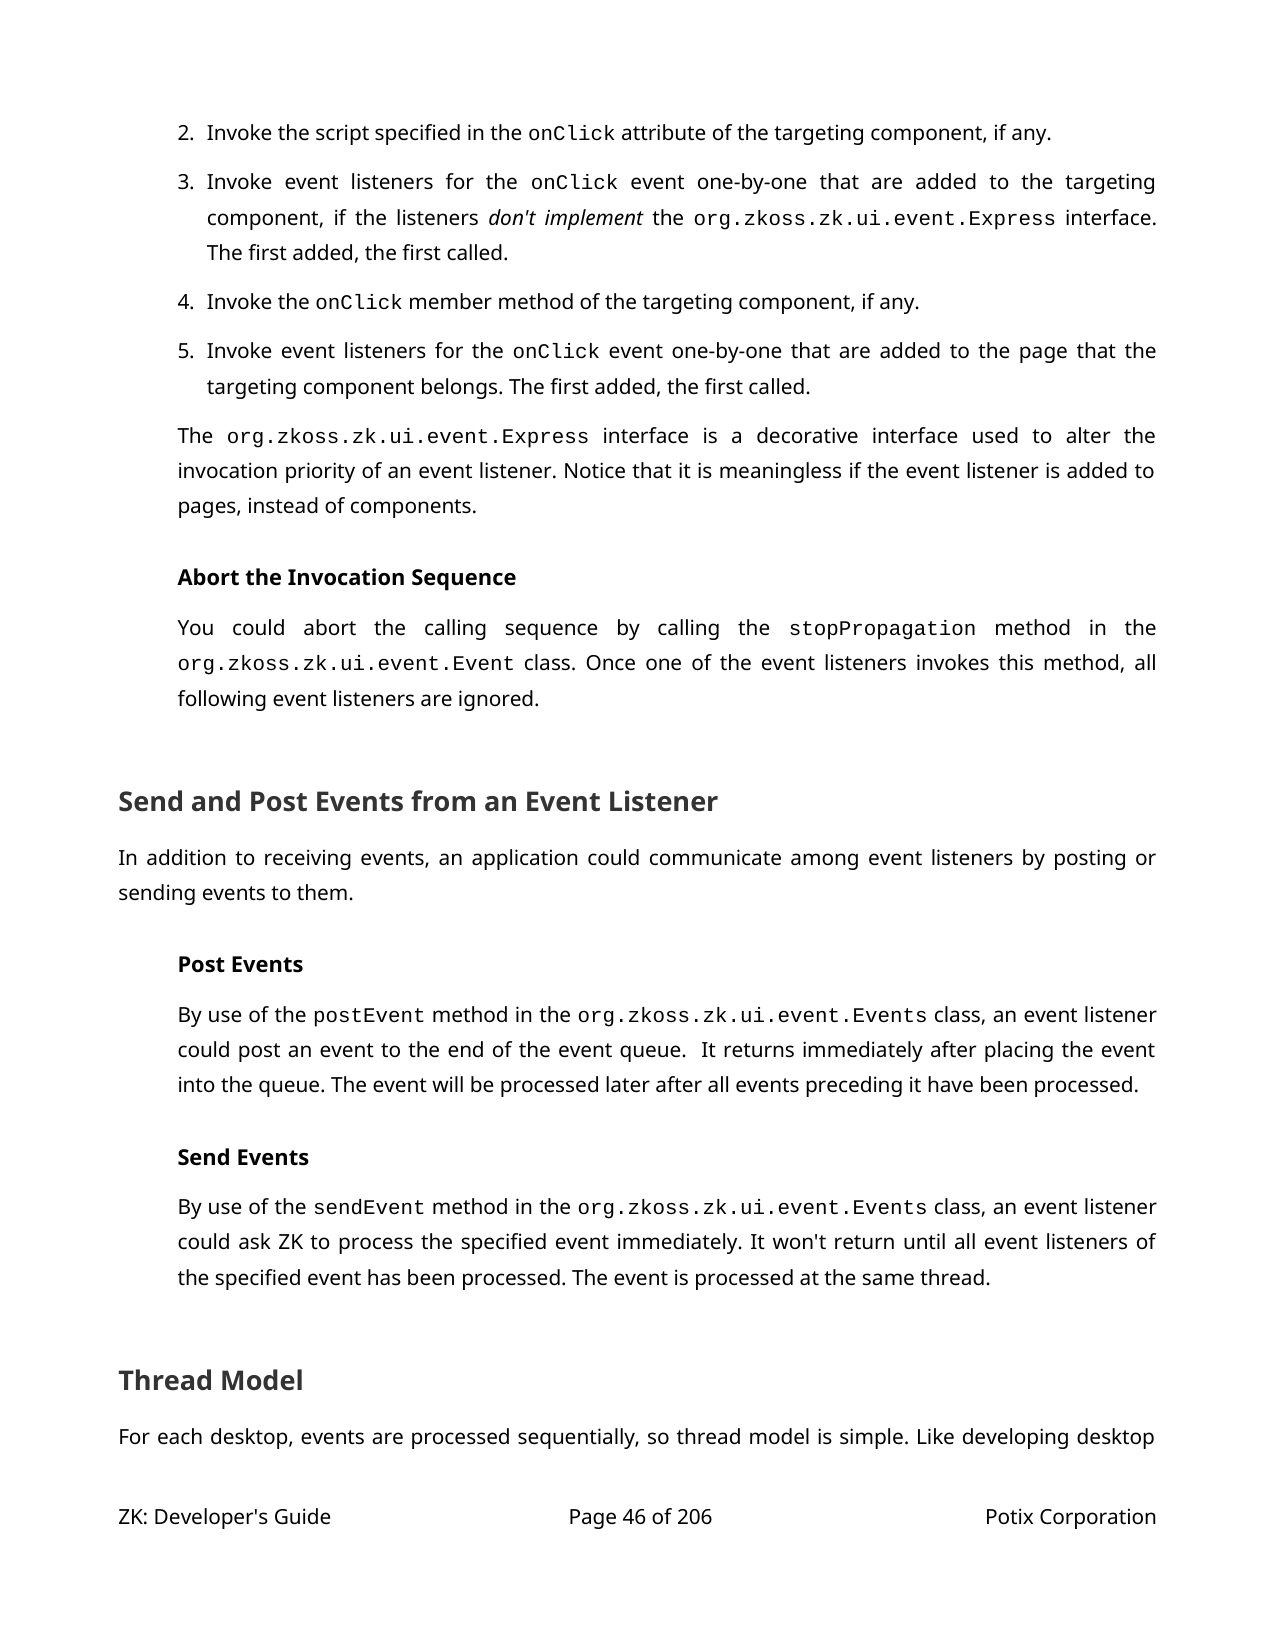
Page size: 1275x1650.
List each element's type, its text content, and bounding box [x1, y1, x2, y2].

text In addition to receiving events, an application could communicate among event listeners by posting or sending events to them. [118, 843, 1157, 907]
text The org.zkoss.zk.ui.event.Express interface is a decorative interface used to alter the invocation priority of an event listener. Notice that it is meaningless if the event listener is added to pages, instead of components. [177, 421, 1157, 520]
list Invoke the script specified in the onClick attribute of the targeting component, if any. [177, 118, 1157, 147]
list Invoke the onClick member method of the targeting component, if any. [177, 287, 1157, 316]
list Invoke event listeners for the onClick event one-by-one that are added to the page that the targeting component belongs. The first added, the first called. [177, 336, 1157, 400]
text For each desktop, events are processed sequentially, so thread model is simple. Like developing desktop [118, 1422, 1157, 1450]
subtitle Post Events [177, 949, 1157, 979]
subtitle Thread Model [118, 1362, 1157, 1398]
list Invoke event listeners for the onClick event one-by-one that are added to the targeting component, if the listeners don't implement the org.zkoss.zk.ui.event.Express interface. The first added, the first called. [177, 167, 1157, 267]
subtitle Send and Post Events from an Event Listener [118, 783, 1157, 820]
subtitle Abort the Invocation Sequence [177, 562, 1157, 592]
subtitle Send Events [177, 1141, 1157, 1171]
text You could abort the calling sequence by calling the stopPropagation method in the org.zkoss.zk.ui.event.Event class. Once one of the event listeners invokes this method, all following event listeners are ignored. [177, 613, 1157, 712]
text By use of the postEvent method in the org.zkoss.zk.ui.event.Events class, an event listener could post an event to the end of the event queue. It returns immediately after placing the event into the queue. The event will be processed later after all events preceding it have been processed. [177, 1000, 1157, 1099]
text By use of the sendEvent method in the org.zkoss.zk.ui.event.Events class, an event listener could ask ZK to process the specified event immediately. It won't return until all event listeners of the specified event has been processed. The event is processed at the same thread. [177, 1192, 1157, 1291]
